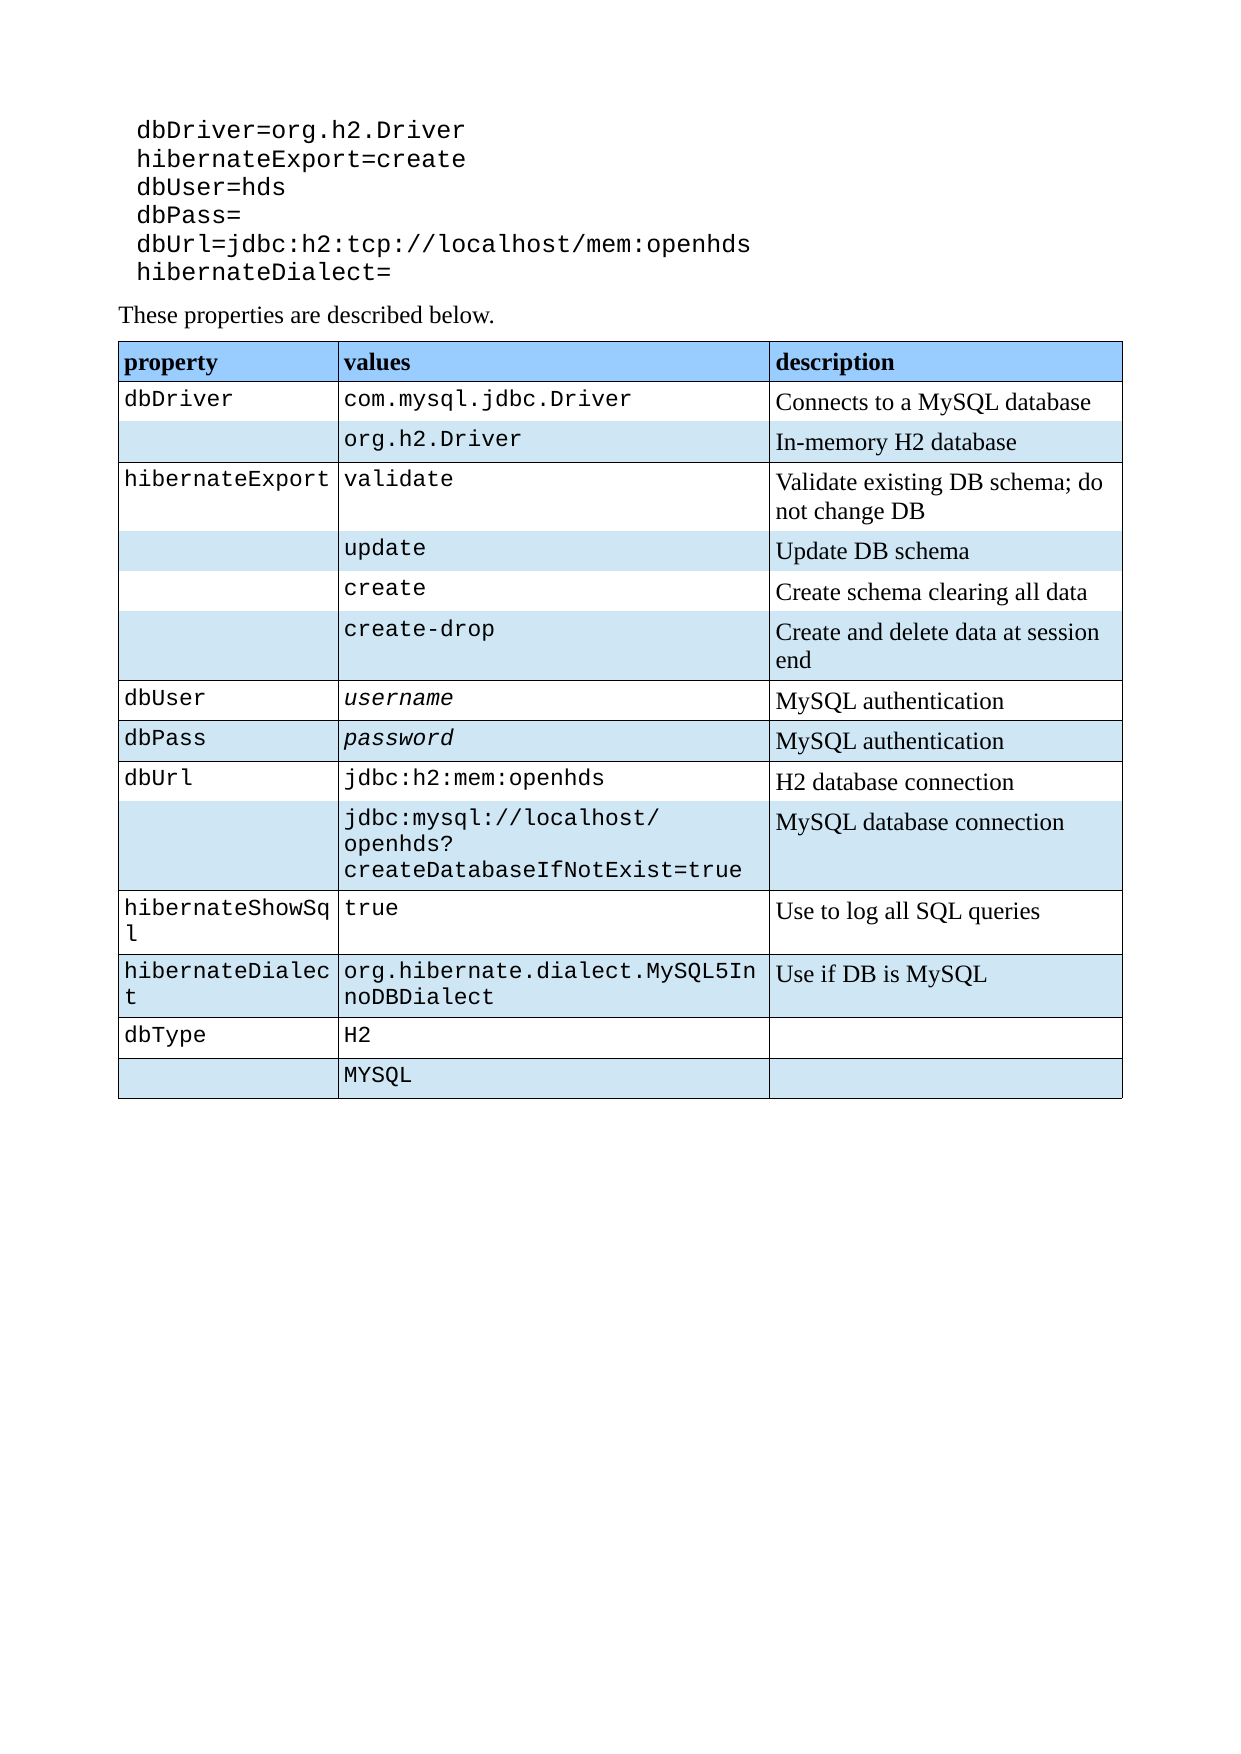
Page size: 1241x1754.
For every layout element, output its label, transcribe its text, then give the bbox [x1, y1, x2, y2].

text dbUser=hds [136, 175, 1122, 203]
table_cell dbDriver [119, 382, 338, 421]
table_cell [119, 611, 338, 680]
table_cell hibernateExport [119, 463, 338, 531]
text dbDriver=org.h2.Driver [136, 118, 1122, 146]
table_cell org.hibernate.dialect.MySQL5InnoDBDialect [339, 955, 769, 1017]
table_cell username [339, 681, 769, 720]
table_cell hibernateDialect [119, 955, 338, 1017]
table_cell dbUser [119, 681, 338, 720]
text dbPass= [136, 203, 1122, 231]
table_cell H2 [339, 1018, 769, 1057]
table_cell In-memory H2 database [770, 421, 1122, 462]
table_cell [119, 531, 338, 571]
table_header description [770, 342, 1122, 381]
table_cell hibernateShowSql [119, 891, 338, 954]
table_cell Update DB schema [770, 531, 1122, 571]
table_cell create [339, 571, 769, 611]
table_cell MySQL authentication [770, 721, 1122, 761]
table_cell Validate existing DB schema; do not change DB [770, 463, 1122, 531]
table_cell org.h2.Driver [339, 421, 769, 462]
table_cell jdbc:h2:mem:openhds [339, 762, 769, 801]
table_cell Use to log all SQL queries [770, 891, 1122, 954]
table_cell jdbc:mysql://localhost/openhds?createDatabaseIfNotExist=true [339, 801, 769, 890]
table_cell dbUrl [119, 762, 338, 801]
text hibernateExport=create [136, 146, 1122, 175]
text dbUrl=jdbc:h2:tcp://localhost/mem:openhds [136, 231, 1122, 260]
table_cell [770, 1018, 1122, 1057]
table_cell update [339, 531, 769, 571]
table_header property [119, 342, 338, 381]
table_cell dbType [119, 1018, 338, 1057]
table_cell [119, 571, 338, 611]
table_cell Create schema clearing all data [770, 571, 1122, 611]
table_header values [339, 342, 769, 381]
table_cell Create and delete data at session end [770, 611, 1122, 680]
table_cell MySQL authentication [770, 681, 1122, 720]
table_cell password [339, 721, 769, 761]
table_cell MYSQL [339, 1059, 769, 1098]
text These properties are described below. [118, 300, 1122, 329]
table_cell MySQL database connection [770, 801, 1122, 890]
table_cell [770, 1059, 1122, 1098]
table_cell com.mysql.jdbc.Driver [339, 382, 769, 421]
text hibernateDialect= [136, 260, 1122, 288]
table_cell create-drop [339, 611, 769, 680]
table_cell [119, 801, 338, 890]
table_cell validate [339, 463, 769, 531]
table_cell Connects to a MySQL database [770, 382, 1122, 421]
table_cell H2 database connection [770, 762, 1122, 801]
table_cell [119, 421, 338, 462]
table_cell dbPass [119, 721, 338, 761]
table_cell [119, 1059, 338, 1098]
table_cell Use if DB is MySQL [770, 955, 1122, 1017]
table_cell true [339, 891, 769, 954]
